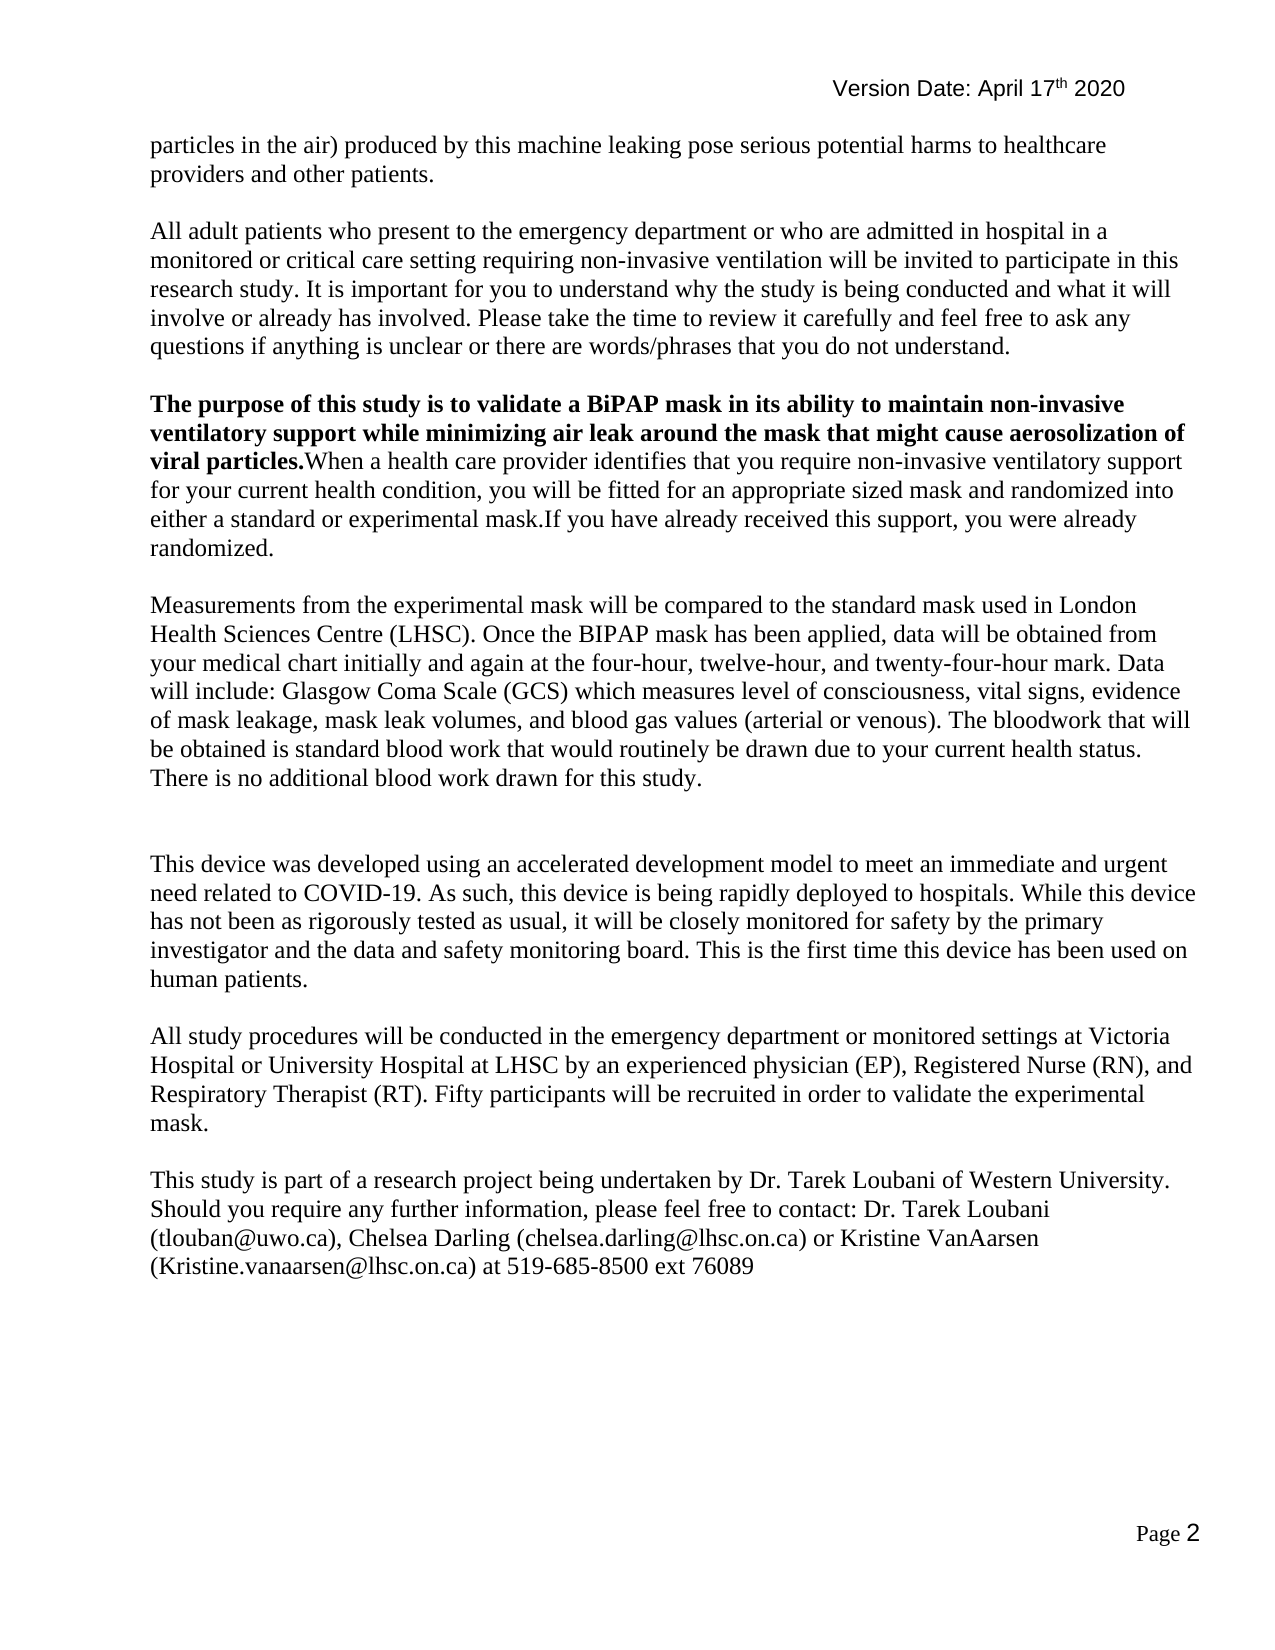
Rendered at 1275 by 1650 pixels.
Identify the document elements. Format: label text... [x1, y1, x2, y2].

text Measurements from the experimental mask will be compared to the standard mask used in London Health Sciences Centre (LHSC). Once the BIPAP mask has been applied, data will be obtained from your medical chart initially and again at the four-hour, twelve-hour, and twenty-four-hour mark. Data will include: Glasgow Coma Scale (GCS) which measures level of consciousness, vital signs, evidence of mask leakage, mask leak volumes, and blood gas values (arterial or venous). The bloodwork that will be obtained is standard blood work that would routinely be drawn due to your current health status. There is no additional blood work drawn for this study. [150, 590, 1200, 791]
text All adult patients who present to the emergency department or who are admitted in hospital in a monitored or critical care setting requiring non-invasive ventilation will be invited to participate in this research study. It is important for you to understand why the study is being conducted and what it will involve or already has involved. Please take the time to review it carefully and feel free to ask any questions if anything is unclear or there are words/phrases that you do not understand. [150, 216, 1200, 360]
text particles in the air) produced by this machine leaking pose serious potential harms to healthcare providers and other patients. [150, 130, 1200, 188]
text The purpose of this study is to validate a BiPAP mask in its ability to maintain non-invasive ventilatory support while minimizing air leak around the mask that might cause aerosolization of viral particles.When a health care provider identifies that you require non-invasive ventilatory support for your current health condition, you will be fitted for an appropriate sized mask and randomized into either a standard or experimental mask.If you have already received this support, you were already randomized. [150, 389, 1200, 561]
text This device was developed using an accelerated development model to meet an immediate and urgent need related to COVID-19. As such, this device is being rapidly deployed to hospitals. While this device has not been as rigorously tested as usual, it will be closely monitored for safety by the primary investigator and the data and safety monitoring board. This is the first time this device has been used on human patients. [150, 849, 1200, 993]
text This study is part of a research project being undertaken by Dr. Tarek Loubani of Western University. Should you require any further information, please feel free to contact: Dr. Tarek Loubani (tlouban@uwo.ca), Chelsea Darling (chelsea.darling@lhsc.on.ca) or Kristine VanAarsen (Kristine.vanaarsen@lhsc.on.ca) at 519-685-8500 ext 76089 [150, 1165, 1200, 1280]
text All study procedures will be conducted in the emergency department or monitored settings at Victoria Hospital or University Hospital at LHSC by an experienced physician (EP), Registered Nurse (RN), and Respiratory Therapist (RT). Fifty participants will be recruited in order to validate the experimental mask. [150, 1021, 1200, 1136]
